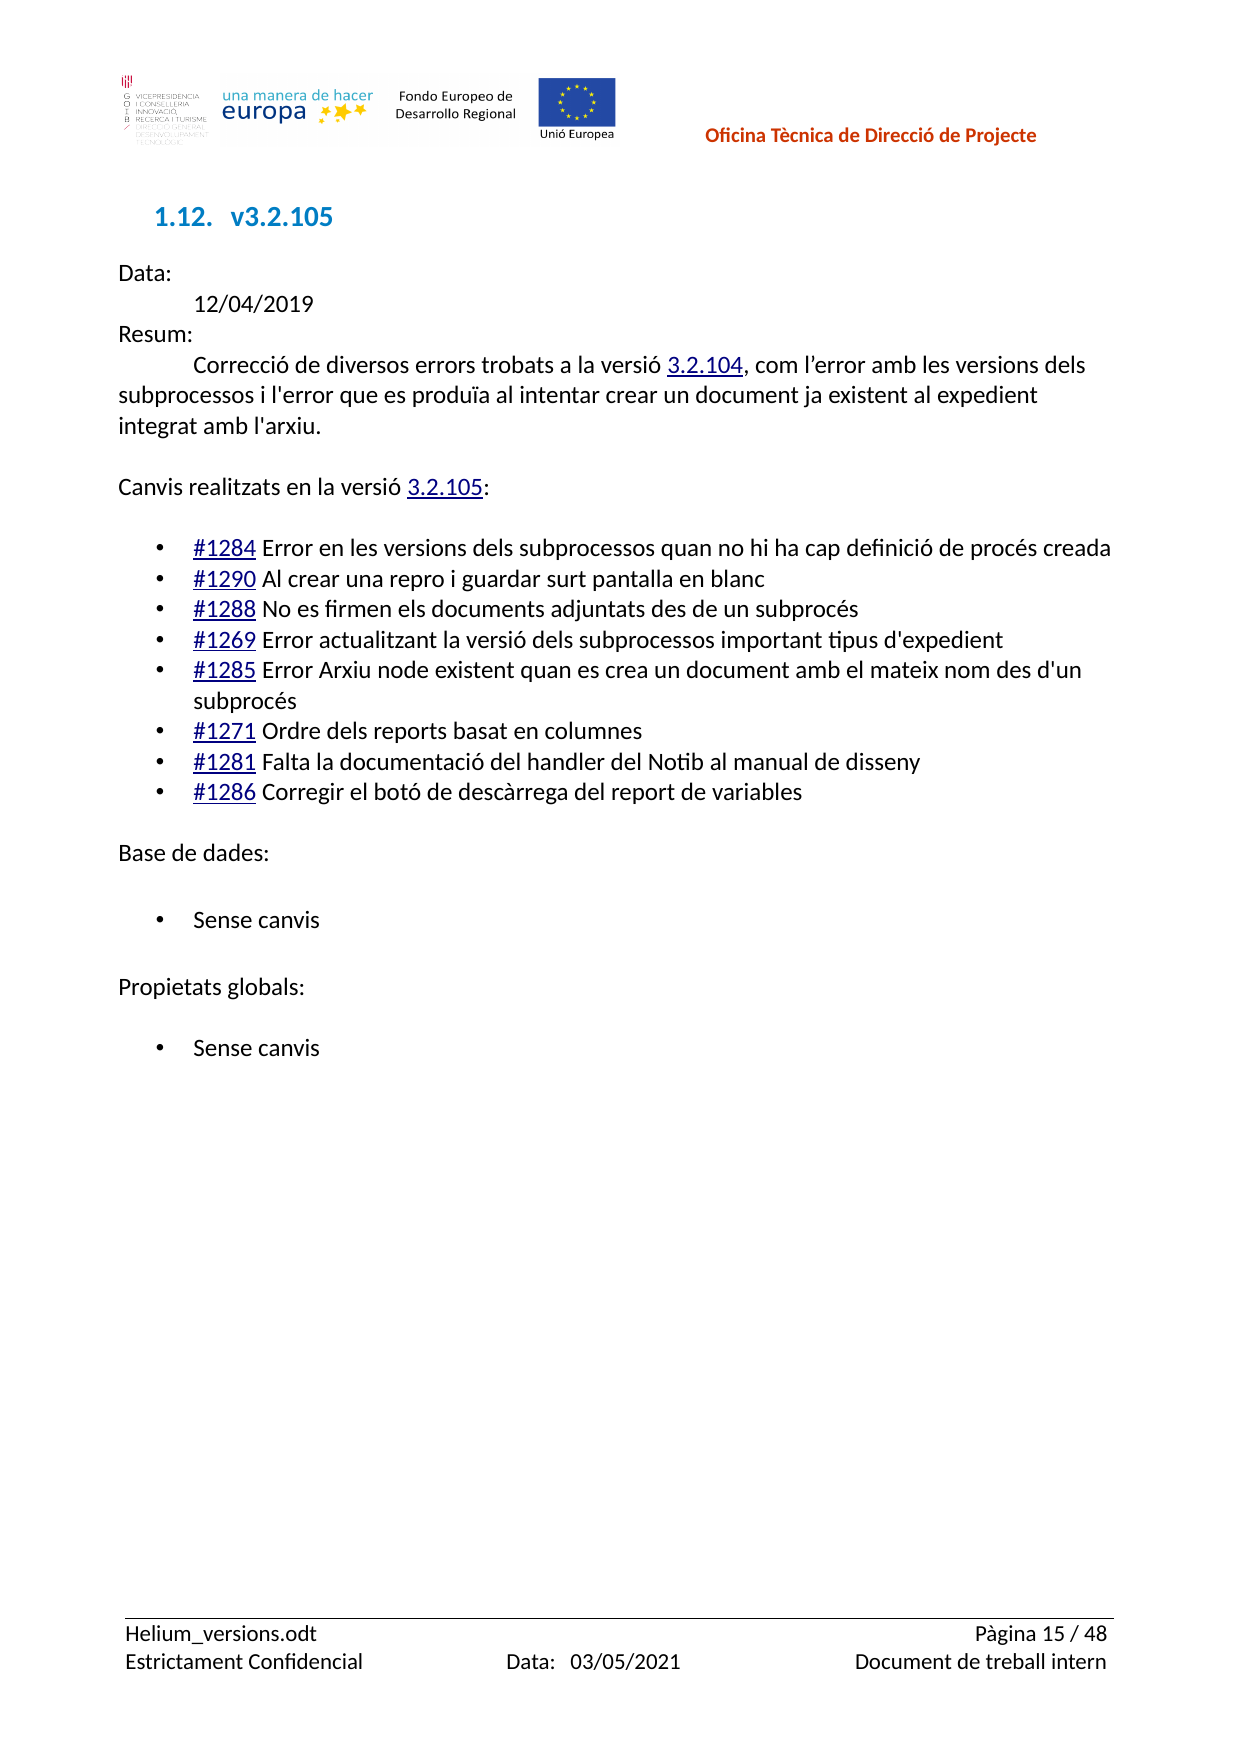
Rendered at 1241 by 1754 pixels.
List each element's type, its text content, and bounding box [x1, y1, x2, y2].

list #1271 Ordre dels reports basat en columnes [156, 715, 1122, 746]
picture [219, 73, 621, 147]
list Sense canvis [156, 904, 1122, 935]
text Correcció de diversos errors trobats a la versió 3.2.104, com l’error amb les versions dels subprocessos i l'error que es produïa al intentar crear un document ja existent al expedient integrat amb l'arxiu. [118, 349, 1122, 441]
text Base de dades: [118, 837, 1122, 868]
subtitle v3.2.105 [153, 198, 1122, 234]
list #1290 Al crear una repro i guardar surt pantalla en blanc [156, 563, 1122, 593]
list #1269 Error actualitzant la versió dels subprocessos important tipus d'expedient [156, 624, 1122, 654]
list #1285 Error Arxiu node existent quan es crea un document amb el mateix nom des d'un subprocés [156, 654, 1122, 715]
text Canvis realitzats en la versió 3.2.105: [118, 471, 1122, 502]
list #1288 No es firmen els documents adjuntats des de un subprocés [156, 593, 1122, 624]
list #1281 Falta la documentació del handler del Notib al manual de disseny [156, 746, 1122, 776]
text Resum: [118, 319, 1122, 349]
text Data: [118, 258, 1122, 288]
list #1284 Error en les versions dels subprocessos quan no hi ha cap definició de procés creada [156, 532, 1122, 563]
text Propietats globals: [118, 971, 1122, 1002]
list Sense canvis [156, 1032, 1122, 1063]
list #1286 Corregir el botó de descàrrega del report de variables [156, 776, 1122, 807]
text 12/04/2019 [118, 288, 1122, 319]
picture [118, 73, 213, 147]
